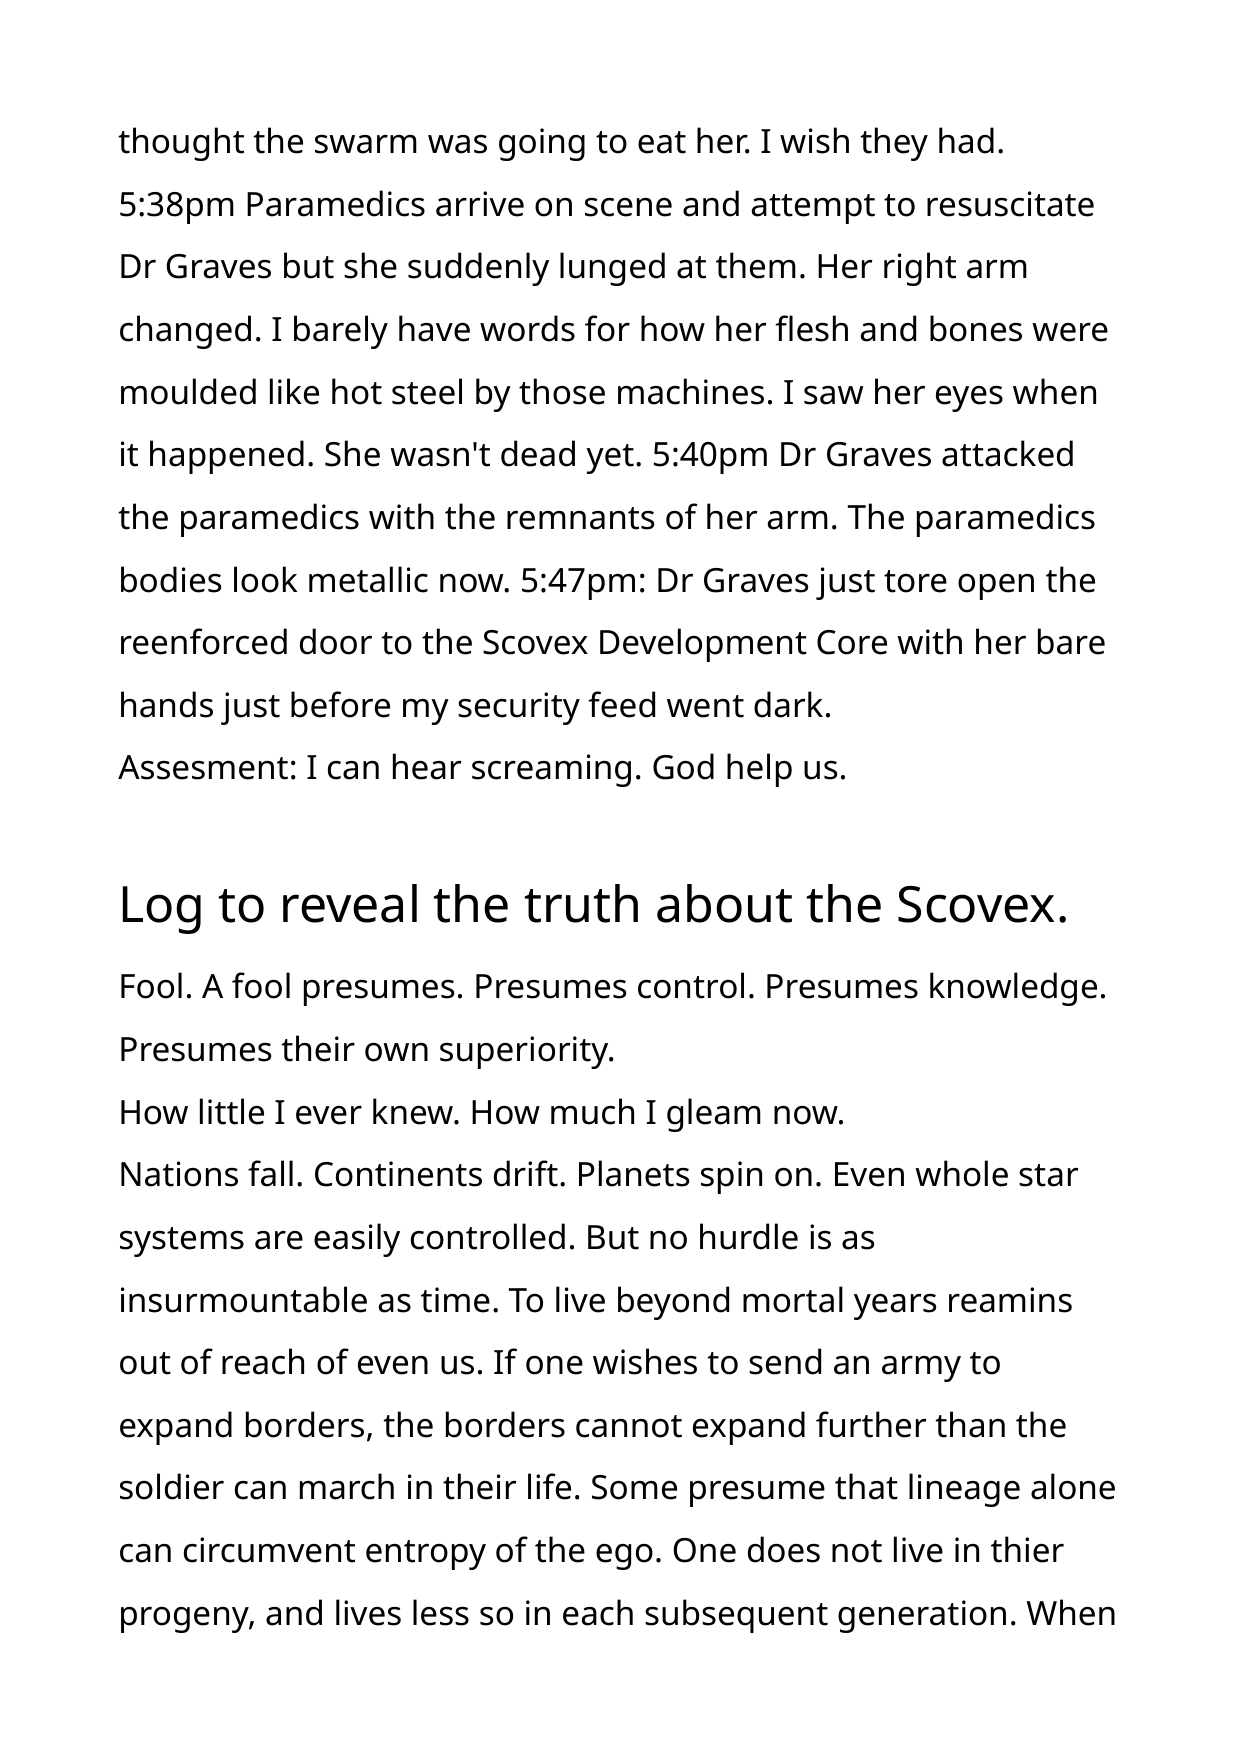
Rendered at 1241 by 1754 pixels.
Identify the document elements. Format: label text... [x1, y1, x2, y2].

text Fool. A fool presumes. Presumes control. Presumes knowledge. Presumes their own superiority. [118, 963, 1122, 1071]
text thought the swarm was going to eat her. I wish they had. 5:38pm Paramedics arrive on scene and attempt to resuscitate Dr Graves but she suddenly lunged at them. Her right arm changed. I barely have words for how her flesh and bones were moulded like hot steel by those machines. I saw her eyes when it happened. She wasn't dead yet. 5:40pm Dr Graves attacked the paramedics with the remnants of her arm. The paramedics bodies look metallic now. 5:47pm: Dr Graves just tore open the reenforced door to the Scovex Development Core with her bare hands just before my security feed went dark. [118, 118, 1122, 727]
text How little I ever knew. How much I gleam now. [118, 1088, 1122, 1134]
text Nations fall. Continents drift. Planets spin on. Even whole star systems are easily controlled. But no hurdle is as insurmountable as time. To live beyond mortal years reamins out of reach of even us. If one wishes to send an army to expand borders, the borders cannot expand further than the soldier can march in their life. Some presume that lineage alone can circumvent entropy of the ego. One does not live in thier progeny, and lives less so in each subsequent generation. When [118, 1151, 1122, 1635]
text Log to reveal the truth about the Scovex. [118, 869, 1122, 937]
text Assesment: I can hear screaming. God help us. [118, 744, 1122, 789]
